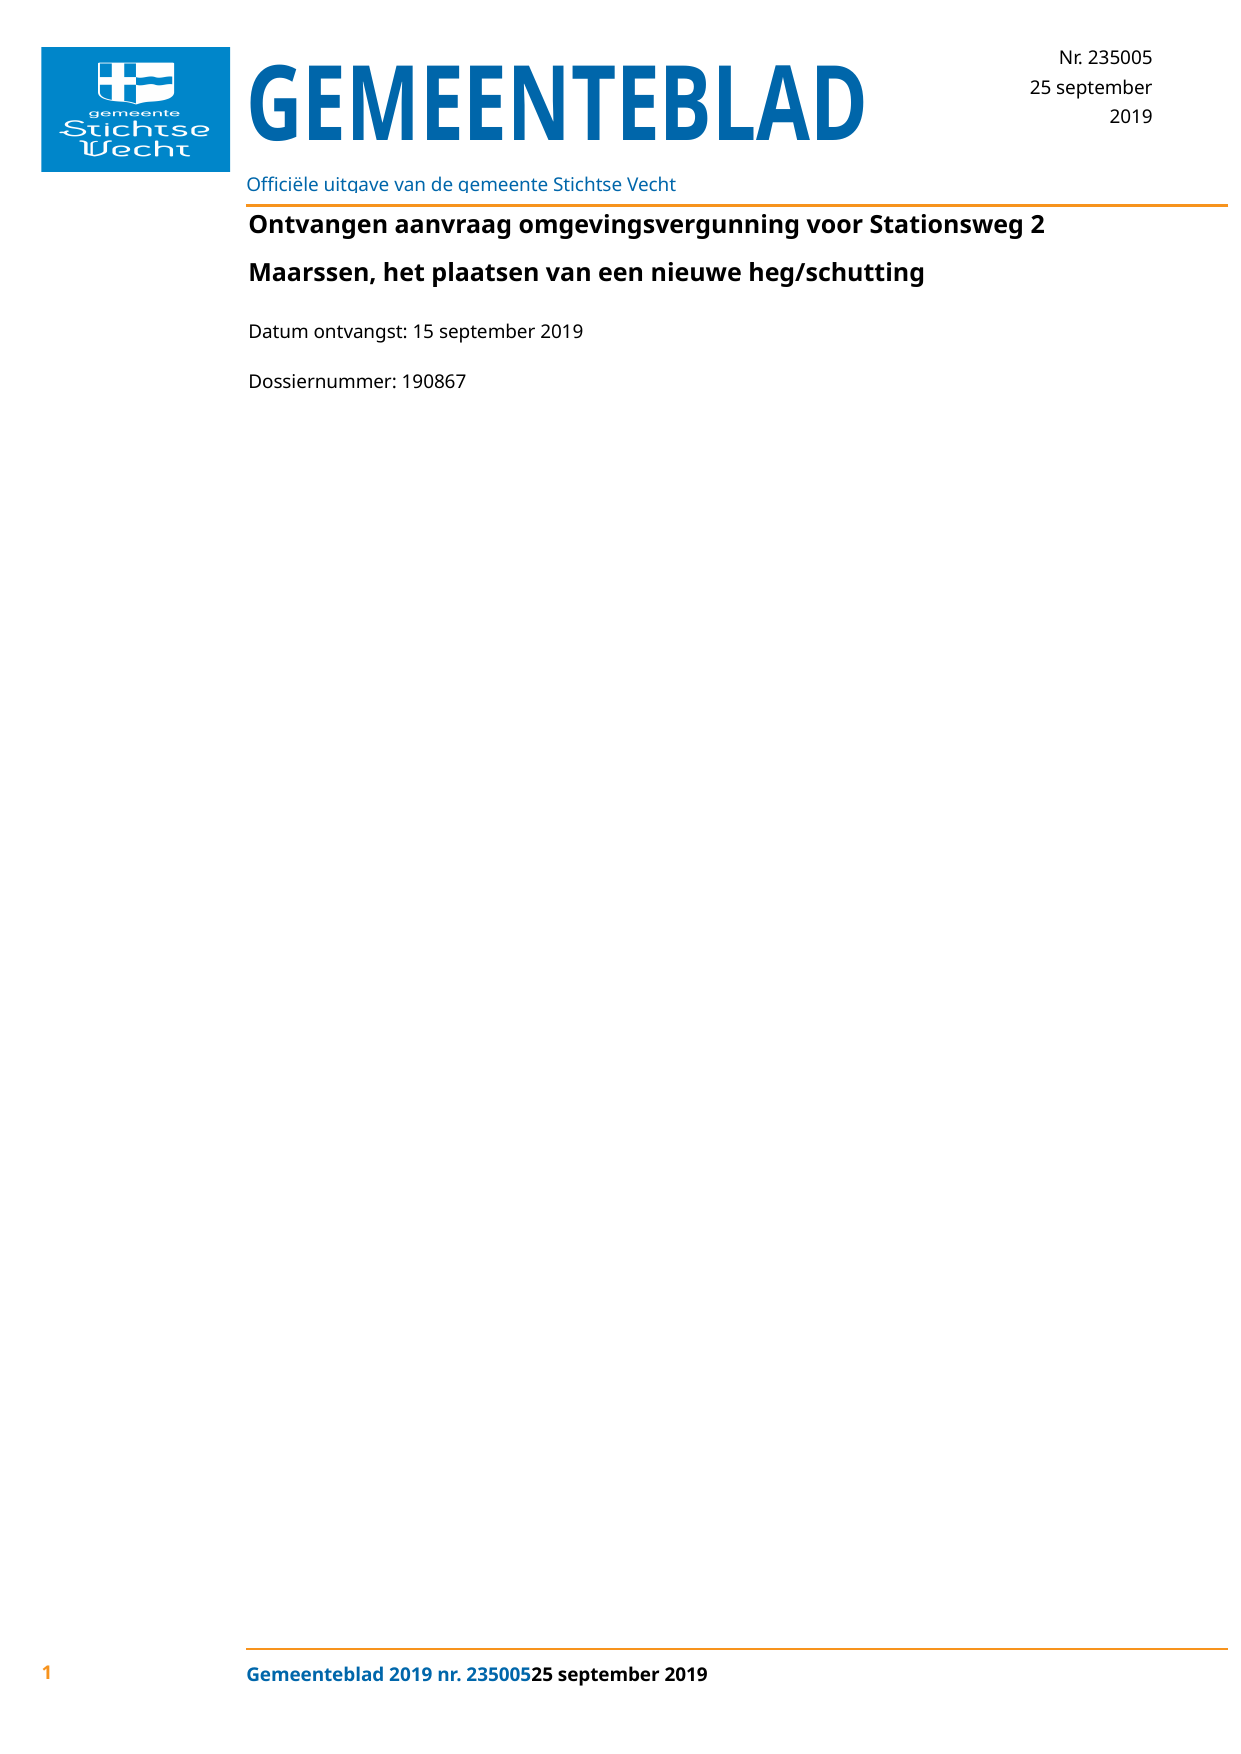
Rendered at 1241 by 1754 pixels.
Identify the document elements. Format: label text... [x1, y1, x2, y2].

text Dossiernummer: 190867 [248, 368, 1152, 394]
text Datum ontvangst: 15 september 2019 [248, 318, 1152, 344]
picture [99, 63, 135, 101]
text Ontvangen aanvraag omgevingsvergunning voor Stationsweg 2 Maarssen, het plaatsen van een nieuwe heg/schutting [248, 207, 1152, 288]
picture [137, 63, 174, 103]
